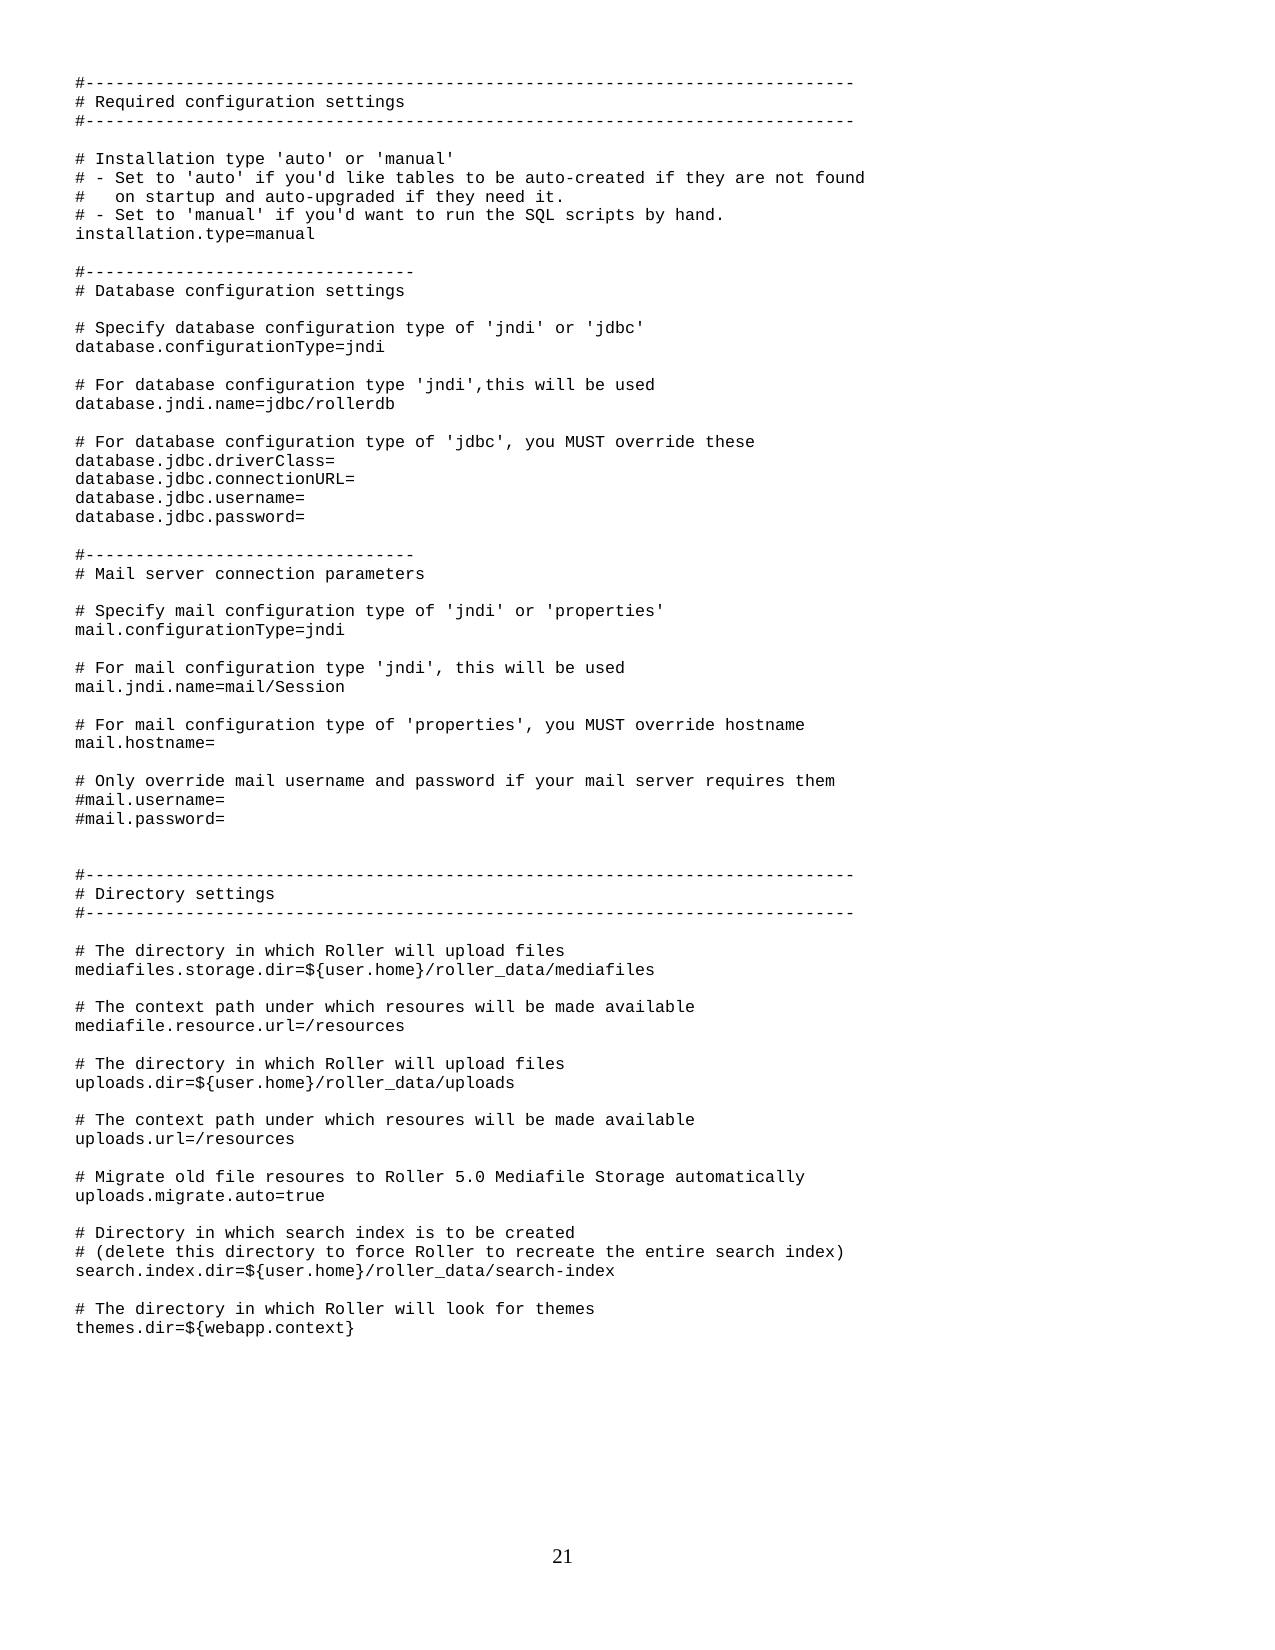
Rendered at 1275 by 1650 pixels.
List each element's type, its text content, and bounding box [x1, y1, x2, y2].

text # Specify database configuration type of 'jndi' or 'jdbc' [75, 320, 1200, 339]
text mail.hostname= [75, 735, 1200, 754]
text installation.type=manual [75, 226, 1200, 245]
text #----------------------------------------------------------------------------- [75, 867, 1200, 886]
text # Only override mail username and password if your mail server requires them [75, 773, 1200, 791]
text search.index.dir=${user.home}/roller_data/search-index [75, 1263, 1200, 1282]
text #----------------------------------------------------------------------------- [75, 113, 1200, 132]
text # Database configuration settings [75, 282, 1200, 301]
text # on startup and auto-upgraded if they need it. [75, 188, 1200, 207]
text database.jdbc.connectionURL= [75, 471, 1200, 490]
text # Required configuration settings [75, 94, 1200, 113]
text database.jndi.name=jdbc/rollerdb [75, 396, 1200, 414]
text # The context path under which resoures will be made available [75, 1112, 1200, 1131]
text # The context path under which resoures will be made available [75, 999, 1200, 1018]
text # Mail server connection parameters [75, 565, 1200, 584]
text #----------------------------------------------------------------------------- [75, 904, 1200, 923]
text # For mail configuration type of 'properties', you MUST override hostname [75, 716, 1200, 735]
text #----------------------------------------------------------------------------- [75, 75, 1200, 94]
text # Installation type 'auto' or 'manual' [75, 150, 1200, 169]
text database.configurationType=jndi [75, 339, 1200, 358]
text #--------------------------------- [75, 263, 1200, 282]
text uploads.url=/resources [75, 1131, 1200, 1150]
text database.jdbc.driverClass= [75, 452, 1200, 471]
text # Specify mail configuration type of 'jndi' or 'properties' [75, 603, 1200, 622]
text database.jdbc.username= [75, 490, 1200, 509]
text #mail.password= [75, 810, 1200, 829]
text database.jdbc.password= [75, 509, 1200, 527]
text # The directory in which Roller will look for themes [75, 1301, 1200, 1319]
text #mail.username= [75, 791, 1200, 810]
text # Migrate old file resoures to Roller 5.0 Mediafile Storage automatically [75, 1168, 1200, 1187]
text #--------------------------------- [75, 546, 1200, 565]
text mail.jndi.name=mail/Session [75, 678, 1200, 697]
text # - Set to 'manual' if you'd want to run the SQL scripts by hand. [75, 207, 1200, 226]
text uploads.dir=${user.home}/roller_data/uploads [75, 1074, 1200, 1093]
text # (delete this directory to force Roller to recreate the entire search index) [75, 1244, 1200, 1263]
text # The directory in which Roller will upload files [75, 942, 1200, 961]
text mediafile.resource.url=/resources [75, 1018, 1200, 1037]
text # The directory in which Roller will upload files [75, 1055, 1200, 1074]
text # For mail configuration type 'jndi', this will be used [75, 659, 1200, 678]
text # - Set to 'auto' if you'd like tables to be auto-created if they are not found [75, 169, 1200, 188]
text themes.dir=${webapp.context} [75, 1319, 1200, 1338]
text mediafiles.storage.dir=${user.home}/roller_data/mediafiles [75, 961, 1200, 980]
text # For database configuration type 'jndi',this will be used [75, 377, 1200, 396]
text # For database configuration type of 'jdbc', you MUST override these [75, 433, 1200, 452]
text uploads.migrate.auto=true [75, 1187, 1200, 1206]
text mail.configurationType=jndi [75, 622, 1200, 641]
text # Directory in which search index is to be created [75, 1225, 1200, 1244]
text # Directory settings [75, 886, 1200, 904]
